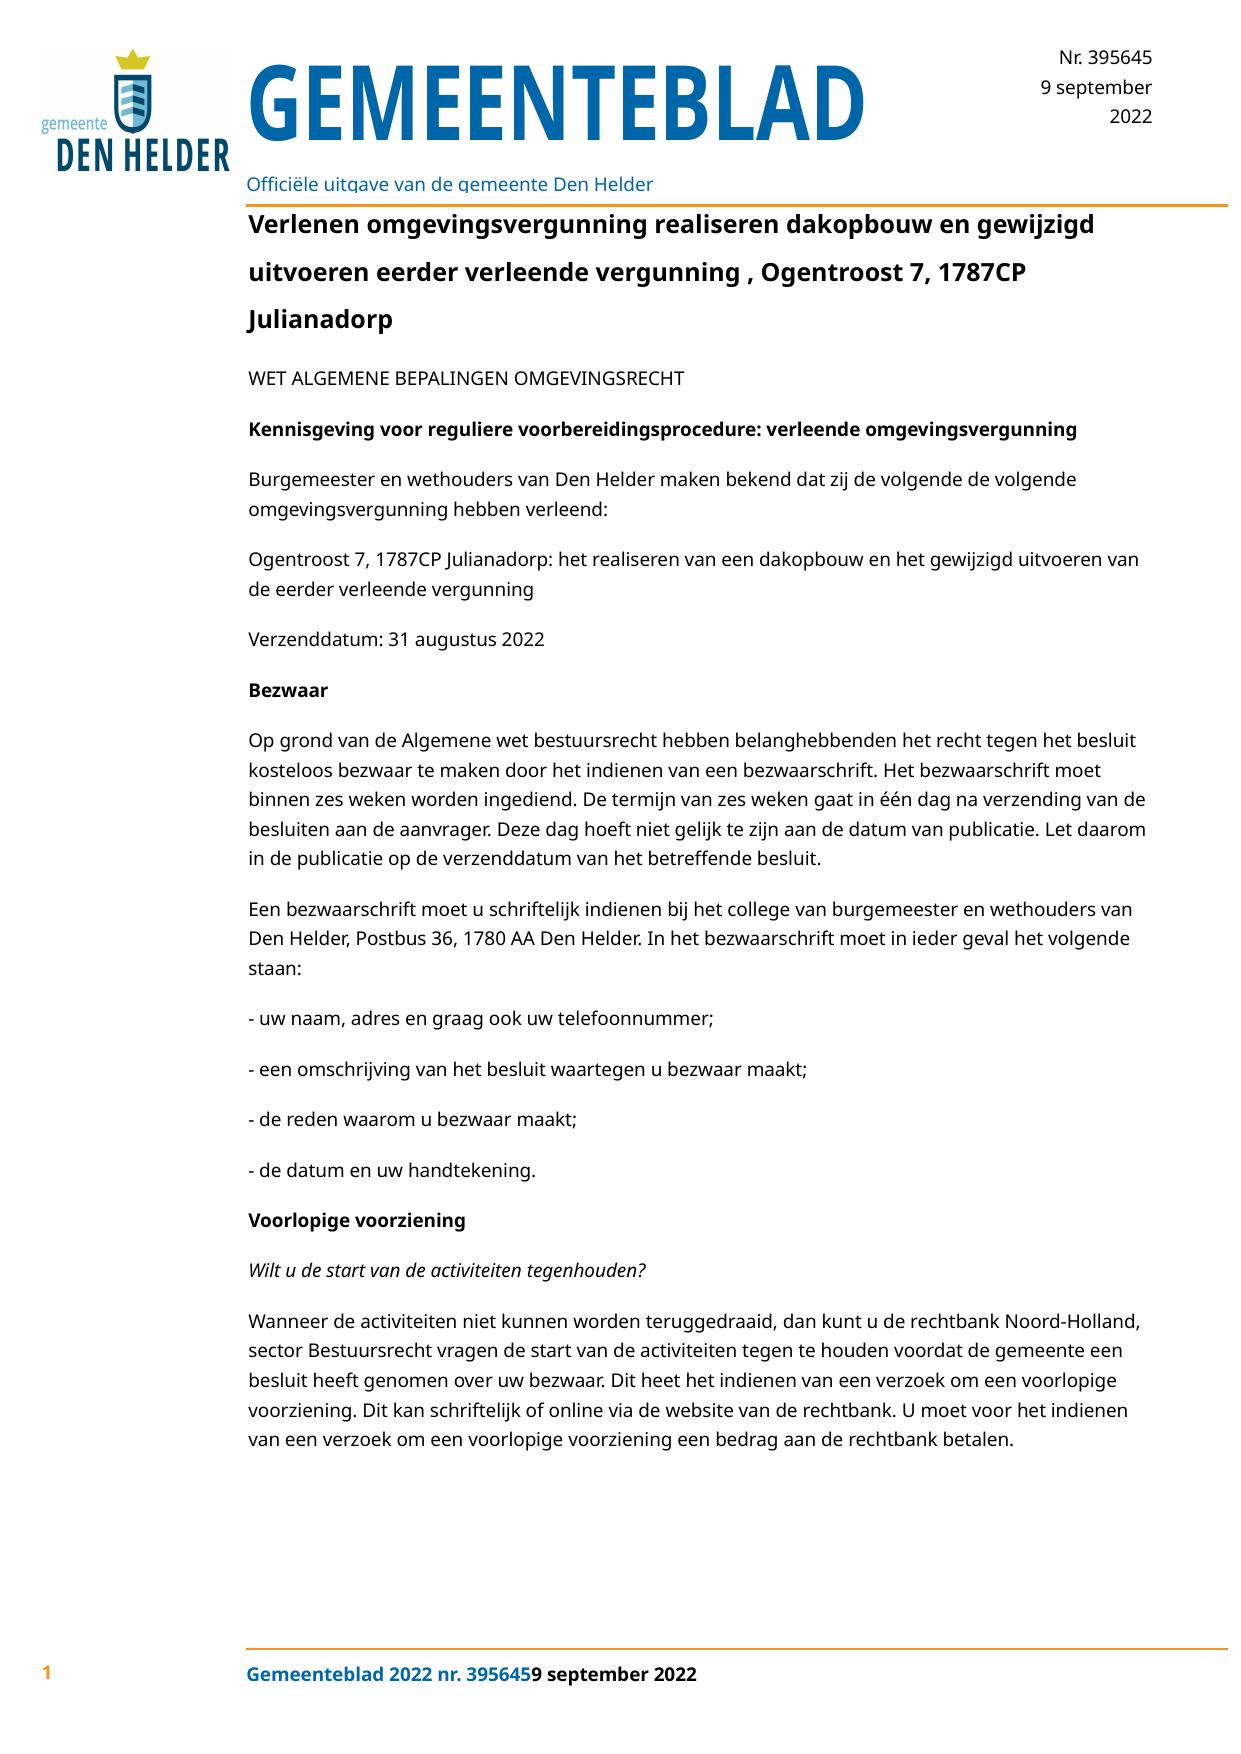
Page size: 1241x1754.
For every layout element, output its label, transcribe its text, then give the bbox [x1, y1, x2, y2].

text Wilt u de start van de activiteiten tegenhouden? [248, 1258, 1152, 1283]
text Een bezwaarschrift moet u schriftelijk indienen bij het college van burgemeester en wethouders van Den Helder, Postbus 36, 1780 AA Den Helder. In het bezwaarschrift moet in ieder geval het volgende staan: [248, 896, 1152, 981]
picture [100, 154, 106, 172]
text - een omschrijving van het besluit waartegen u bezwaar maakt; [248, 1056, 1152, 1082]
picture [220, 160, 224, 172]
text Op grond van de Algemene wet bestuursrecht hebben belanghebbenden het recht tegen het besluit kosteloos bezwaar te maken door het indienen van een bezwaarschrift. Het bezwaarschrift moet binnen zes weken worden ingediend. De termijn van zes weken gaat in één dag na verzending van de besluiten aan de aanvrager. Deze dag hoeft niet gelijk te zijn aan de datum van publicatie. Let daarom in de publicatie op de verzenddatum van het betreffende besluit. [248, 727, 1152, 871]
text Wanneer de activiteiten niet kunnen worden teruggedraaid, dan kunt u de rechtbank Noord-Holland, sector Bestuursrecht vragen de start van de activiteiten tegen te houden voordat de gemeente een besluit heeft genomen over uw bezwaar. Dit heet het indienen van een verzoek om een voorlopige voorziening. Dit kan schriftelijk of online via de website van de rechtbank. U moet voor het indienen van een verzoek om een voorlopige voorziening een bedrag aan de rechtbank betalen. [248, 1308, 1152, 1452]
picture [63, 144, 68, 165]
text Verzenddatum: 31 augustus 2022 [248, 626, 1152, 652]
text Verlenen omgevingsvergunning realiseren dakopbouw en gewijzigd uitvoeren eerder verleende vergunning , Ogentroost 7, 1787CP Julianadorp [248, 207, 1152, 336]
text Ogentroost 7, 1787CP Julianadorp: het realiseren van een dakopbouw en het gewijzigd uitvoeren van de eerder verleende vergunning [248, 546, 1152, 602]
text - de reden waarom u bezwaar maakt; [248, 1106, 1152, 1132]
text - de datum en uw handtekening. [248, 1157, 1152, 1182]
text Bezwaar [248, 677, 1152, 702]
text Burgemeester en wethouders van Den Helder maken bekend dat zij de volgende de volgende omgevingsvergunning hebben verleend: [248, 466, 1152, 522]
text Kennisgeving voor reguliere voorbereidingsprocedure: verleende omgevingsvergunning [248, 416, 1152, 442]
text Voorlopige voorziening [248, 1207, 1152, 1233]
picture [130, 157, 135, 172]
text - uw naam, adres en graag ook uw telefoonnummer; [248, 1006, 1152, 1031]
text WET ALGEMENE BEPALINGEN OMGEVINGSRECHT [248, 366, 1152, 391]
picture [182, 144, 187, 165]
picture [41, 47, 231, 172]
